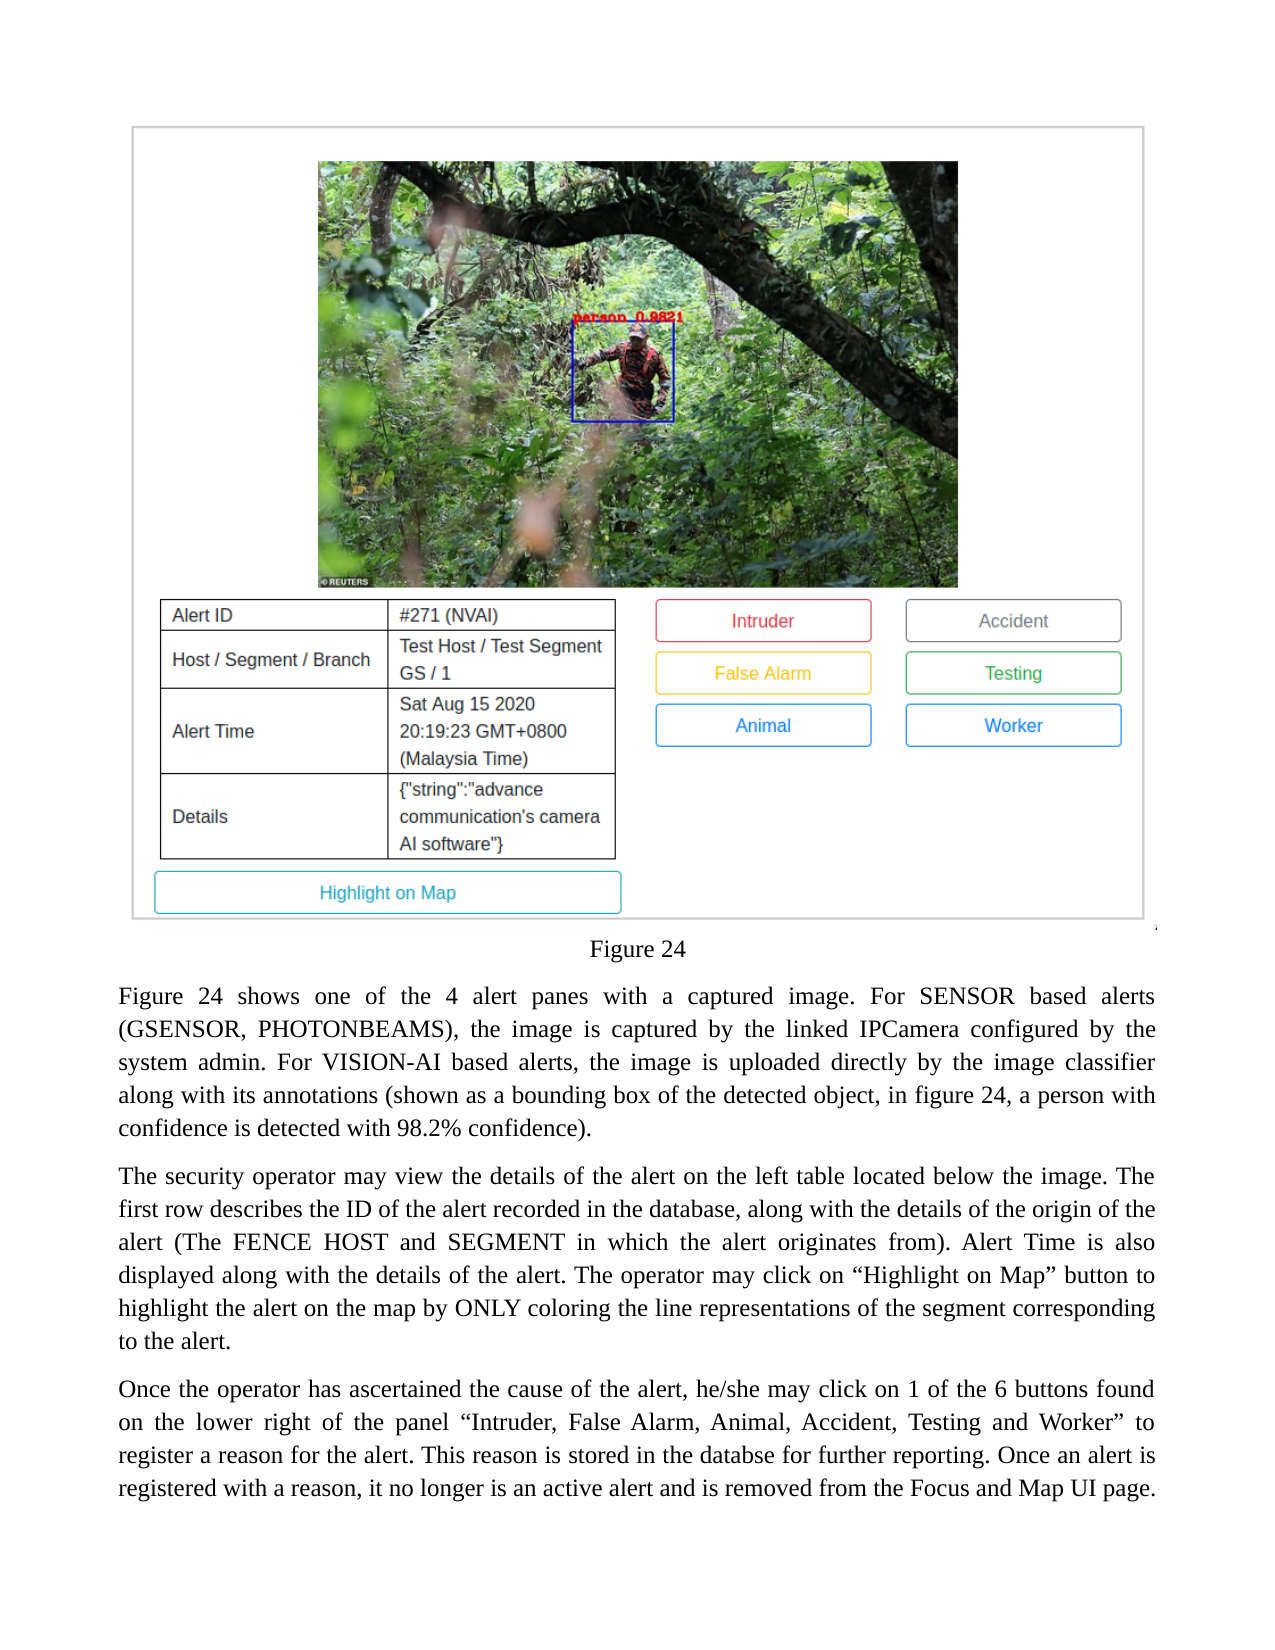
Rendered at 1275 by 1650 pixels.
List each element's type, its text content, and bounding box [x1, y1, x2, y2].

text Once the operator has ascertained the cause of the alert, he/she may click on 1 of the 6 buttons found on the lower right of the panel “Intruder, False Alarm, Animal, Accident, Testing and Worker” to register a reason for the alert. This reason is stored in the databse for further reporting. Once an alert is registered with a reason, it no longer is an active alert and is removed from the Focus and Map UI page. [118, 1374, 1157, 1502]
text The security operator may view the details of the alert on the left table located below the image. The first row describes the ID of the alert recorded in the database, along with the details of the origin of the alert (The FENCE HOST and SEGMENT in which the alert originates from). Alert Time is also displayed along with the details of the alert. The operator may click on “Highlight on Map” button to highlight the alert on the map by ONLY coloring the line representations of the segment corresponding to the alert. [118, 1161, 1157, 1355]
picture [118, 118, 1157, 930]
text Figure 24 [118, 930, 1157, 962]
text Figure 24 shows one of the 4 alert panes with a captured image. For SENSOR based alerts (GSENSOR, PHOTONBEAMS), the image is captured by the linked IPCamera configured by the system admin. For VISION-AI based alerts, the image is uploaded directly by the image classifier along with its annotations (shown as a bounding box of the detected object, in figure 24, a person with confidence is detected with 98.2% confidence). [118, 981, 1157, 1142]
